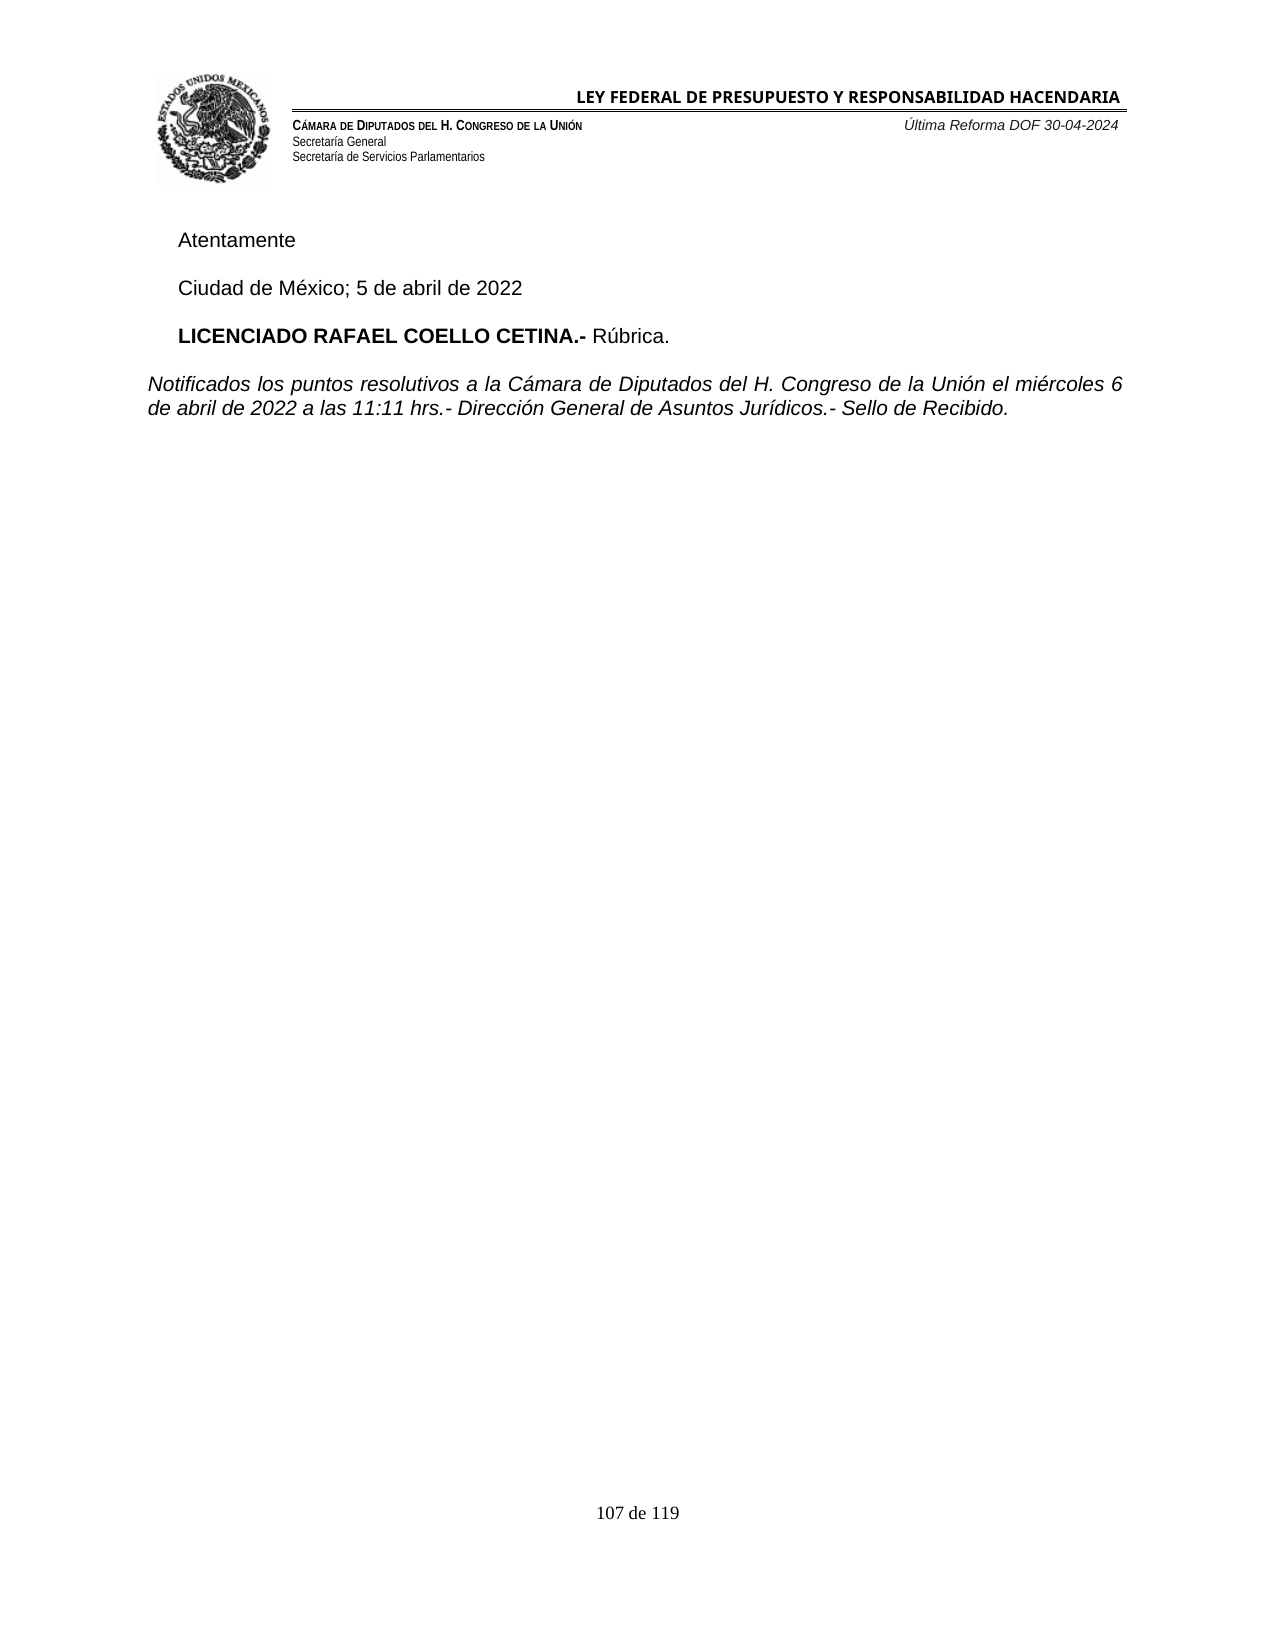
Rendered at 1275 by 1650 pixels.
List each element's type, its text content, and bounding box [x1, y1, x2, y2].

text Ciudad de México; 5 de abril de 2022 [148, 276, 1127, 300]
text Atentamente [148, 228, 1127, 252]
text LICENCIADO RAFAEL COELLO CETINA.- Rúbrica. [148, 324, 1127, 348]
text Notificados los puntos resolutivos a la Cámara de Diputados del H. Congreso de la Unión el miércoles 6 de abril de 2022 a las 11:11 hrs.- Dirección General de Asuntos Jurídicos.- Sello de Recibido. [148, 372, 1127, 419]
